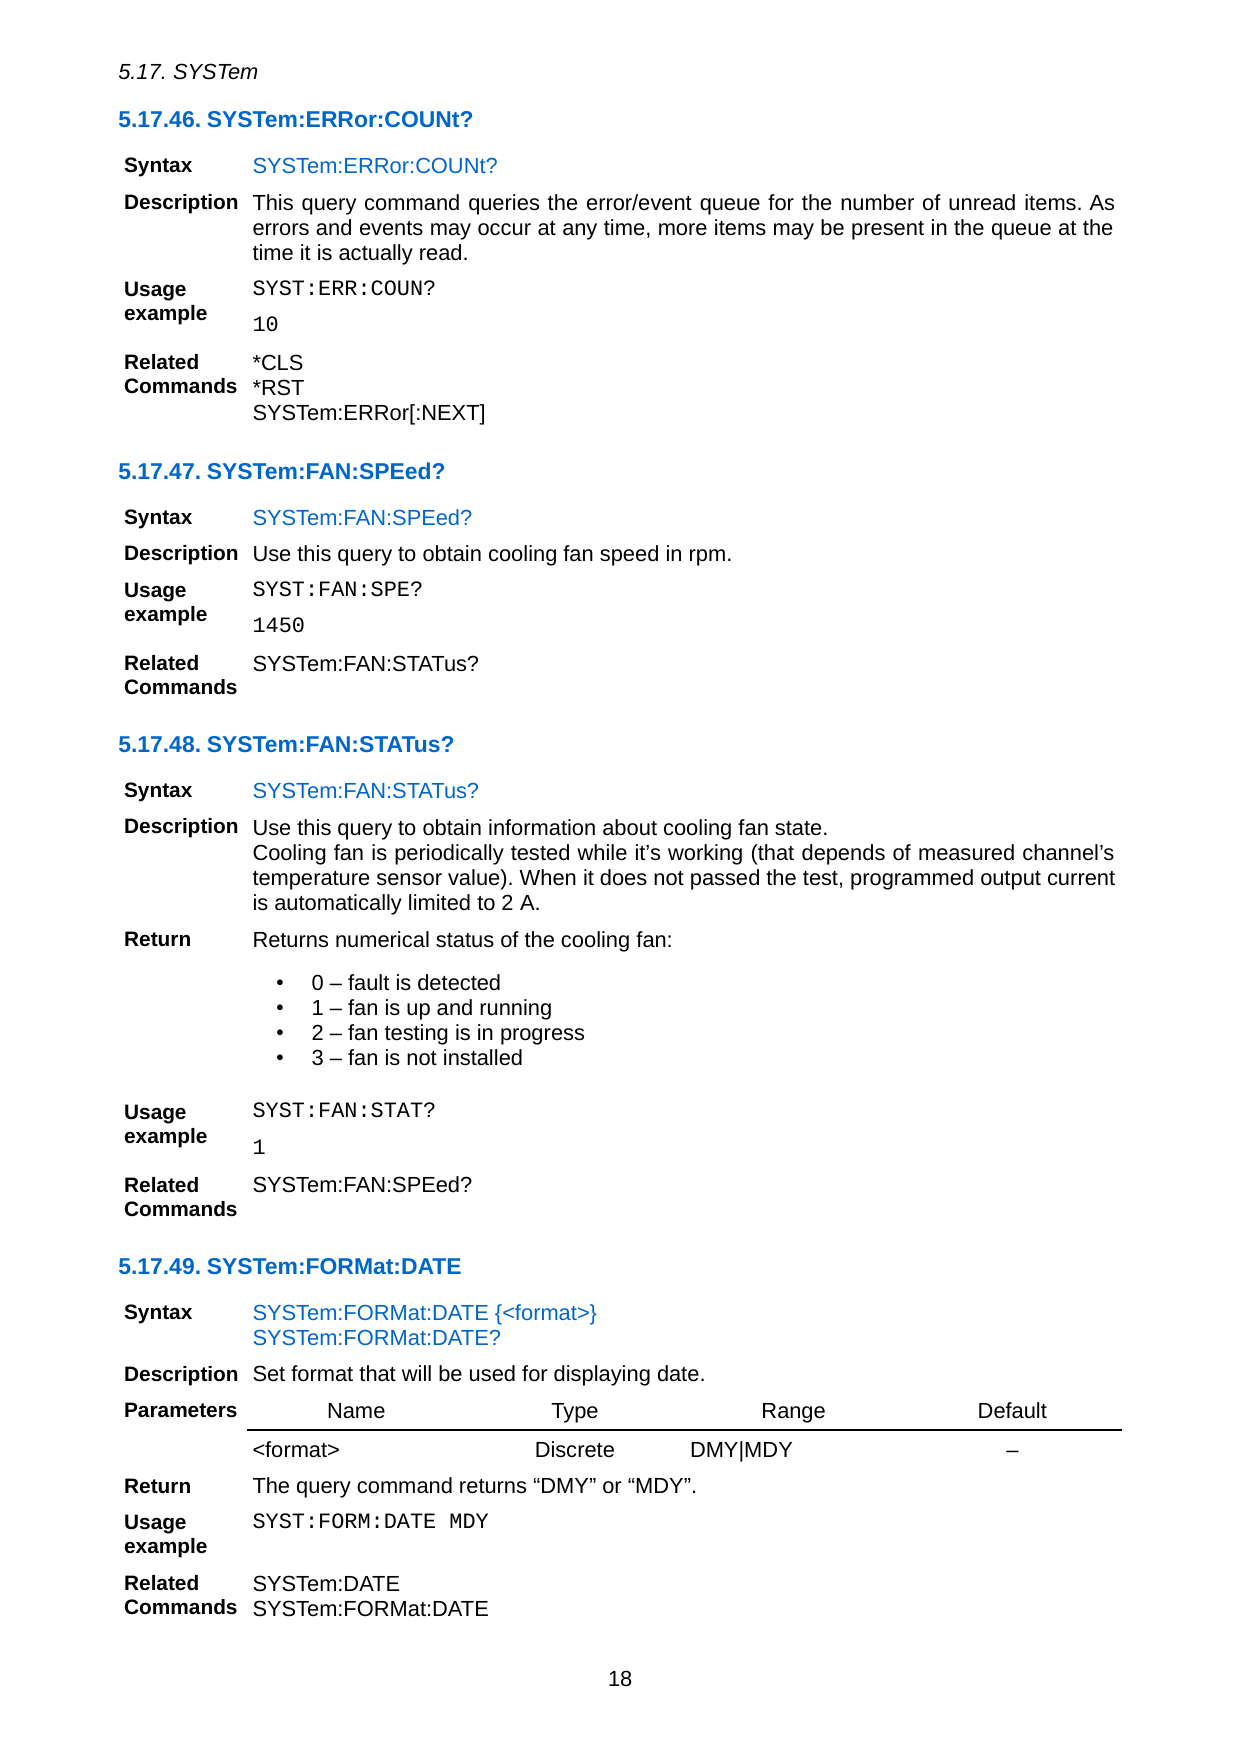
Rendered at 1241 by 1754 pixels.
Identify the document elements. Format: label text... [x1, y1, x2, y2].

table_cell The query command returns “DMY” or “MDY”. [247, 1468, 1122, 1504]
table_header Syntax [118, 499, 247, 535]
table_header Syntax [118, 148, 247, 184]
table_cell Related Commands [118, 645, 247, 704]
table_cell Return [118, 1468, 247, 1504]
table_cell [118, 1429, 247, 1468]
table_header Syntax [118, 772, 247, 809]
table_cell SYST:FAN:SPE? 1450 [247, 572, 1122, 645]
table_cell Related Commands [118, 1167, 247, 1226]
table_cell Description [118, 1356, 247, 1392]
table_cell SYSTem:FAN:SPEed? [247, 1167, 1122, 1226]
table_cell DMY|MDY [684, 1431, 903, 1468]
table_cell Use this query to obtain cooling fan speed in rpm. [247, 535, 1122, 572]
subtitle SYSTem:FAN:SPEed? [118, 458, 1122, 484]
table_cell Name [247, 1392, 465, 1429]
table_cell Description [118, 535, 247, 572]
table_cell SYSTem:FAN:STATus? [247, 645, 1122, 704]
table_cell Parameters [118, 1392, 247, 1429]
table_cell This query command queries the error/event queue for the number of unread items. As errors and events may occur at any time, more items may be present in the queue at the time it is actually read. [247, 184, 1122, 271]
table_cell Range [684, 1392, 903, 1429]
table_cell SYST:FORM:DATE MDY [247, 1504, 1122, 1565]
table_cell <format> [247, 1431, 465, 1468]
table_cell Type [465, 1392, 684, 1429]
table_cell Usage example [118, 572, 247, 645]
table_cell – [903, 1431, 1122, 1468]
table_cell Discrete [465, 1431, 684, 1468]
table_cell Usage example [118, 1094, 247, 1167]
subtitle SYSTem:FAN:STATus? [118, 731, 1122, 757]
table_cell Usage example [118, 271, 247, 344]
table_cell Usage example [118, 1504, 247, 1565]
table_cell SYST:ERR:COUN? 10 [247, 271, 1122, 344]
table_header Syntax [118, 1294, 247, 1356]
table_cell Related Commands [118, 1565, 247, 1627]
table_header SYSTem:FAN:SPEed? [247, 499, 1122, 535]
table_cell Return [118, 921, 247, 1094]
table_cell SYST:FAN:STAT? 1 [247, 1094, 1122, 1167]
table_cell *CLS *RST SYSTem:ERRor[:NEXT] [247, 344, 1122, 431]
table_cell Returns numerical status of the cooling fan: 0 – fault is detected 1 – fan is up and running 2 – fan testing is in progress 3 – fan is not installed [247, 921, 1122, 1094]
table_header SYSTem:FAN:STATus? [247, 772, 1122, 809]
table_header SYSTem:FORMat:DATE {<format>} SYSTem:FORMat:DATE? [247, 1294, 1122, 1356]
table_cell Related Commands [118, 344, 247, 431]
subtitle SYSTem:ERRor:COUNt? [118, 106, 1122, 133]
subtitle SYSTem:FORMat:DATE [118, 1253, 1122, 1279]
table_cell Use this query to obtain information about cooling fan state. Cooling fan is periodically tested while it’s working (that depends of measured channel’s temperature sensor value). When it does not passed the test, programmed output current is automatically limited to 2 A. [247, 809, 1122, 921]
table_cell Description [118, 184, 247, 271]
table_header SYSTem:ERRor:COUNt? [247, 148, 1122, 184]
table_cell Default [903, 1392, 1122, 1429]
table_cell Description [118, 809, 247, 921]
table_cell Set format that will be used for displaying date. [247, 1356, 1122, 1392]
table_cell SYSTem:DATE SYSTem:FORMat:DATE [247, 1565, 1122, 1627]
